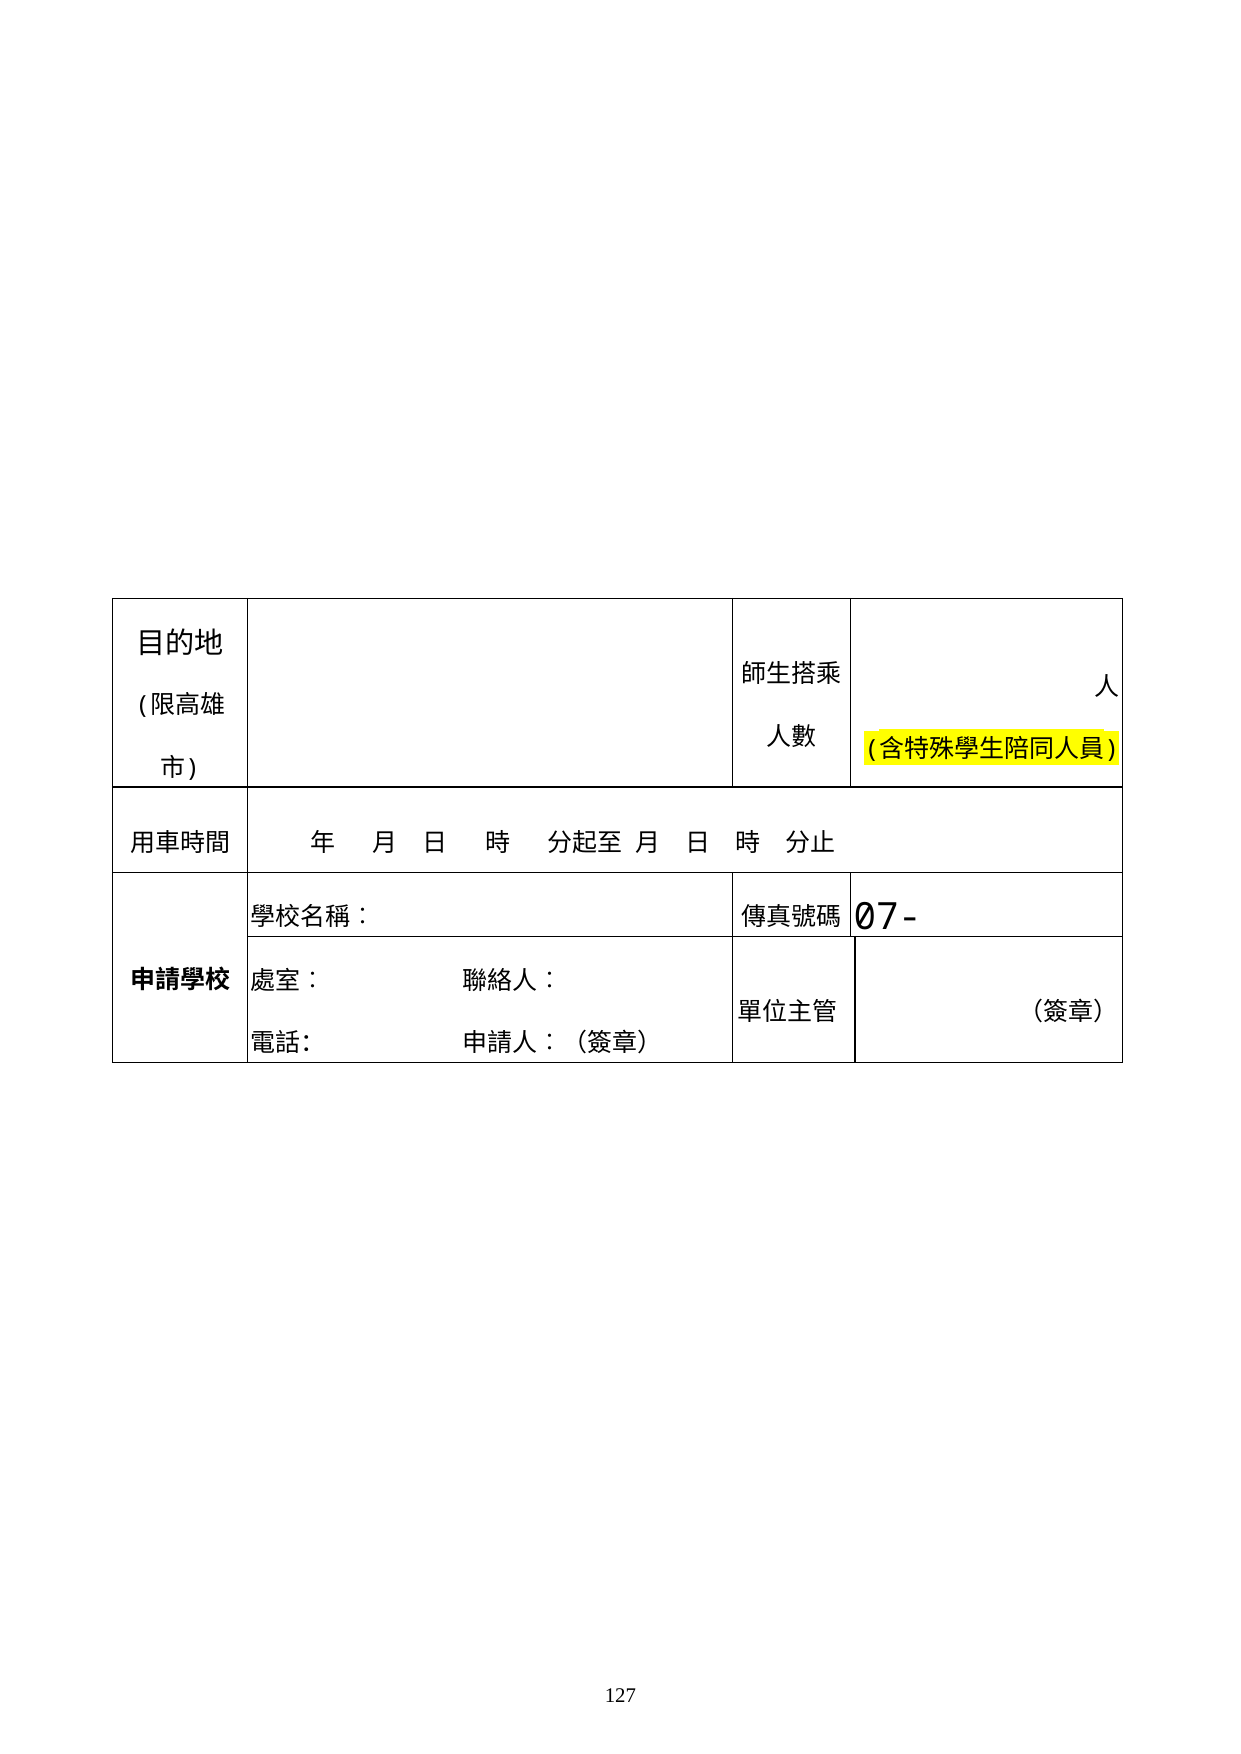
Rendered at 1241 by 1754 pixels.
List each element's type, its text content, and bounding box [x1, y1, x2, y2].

table_cell 傳真號碼 [733, 873, 850, 936]
table_cell 申請學校 [113, 873, 247, 1062]
table_cell 用車時間 [113, 788, 247, 872]
table_cell 年 月 日 時 分起至 月 日 時 分止 [248, 788, 1122, 872]
table_cell 師生搭乘人數 [733, 599, 850, 786]
table_cell [248, 599, 732, 786]
table_cell 07- [851, 873, 1122, 936]
table_cell 學校名稱︰ [248, 873, 732, 936]
table_cell 單位主管 [733, 937, 854, 1062]
table_cell 處室︰ 聯絡人︰ 電話： 申請人︰（簽章） [248, 937, 732, 1062]
table_cell 目的地 (限高雄市) [113, 599, 247, 786]
table_cell 人 (含特殊學生陪同人員) [851, 599, 1122, 786]
table_cell （簽章） [856, 937, 1122, 1062]
